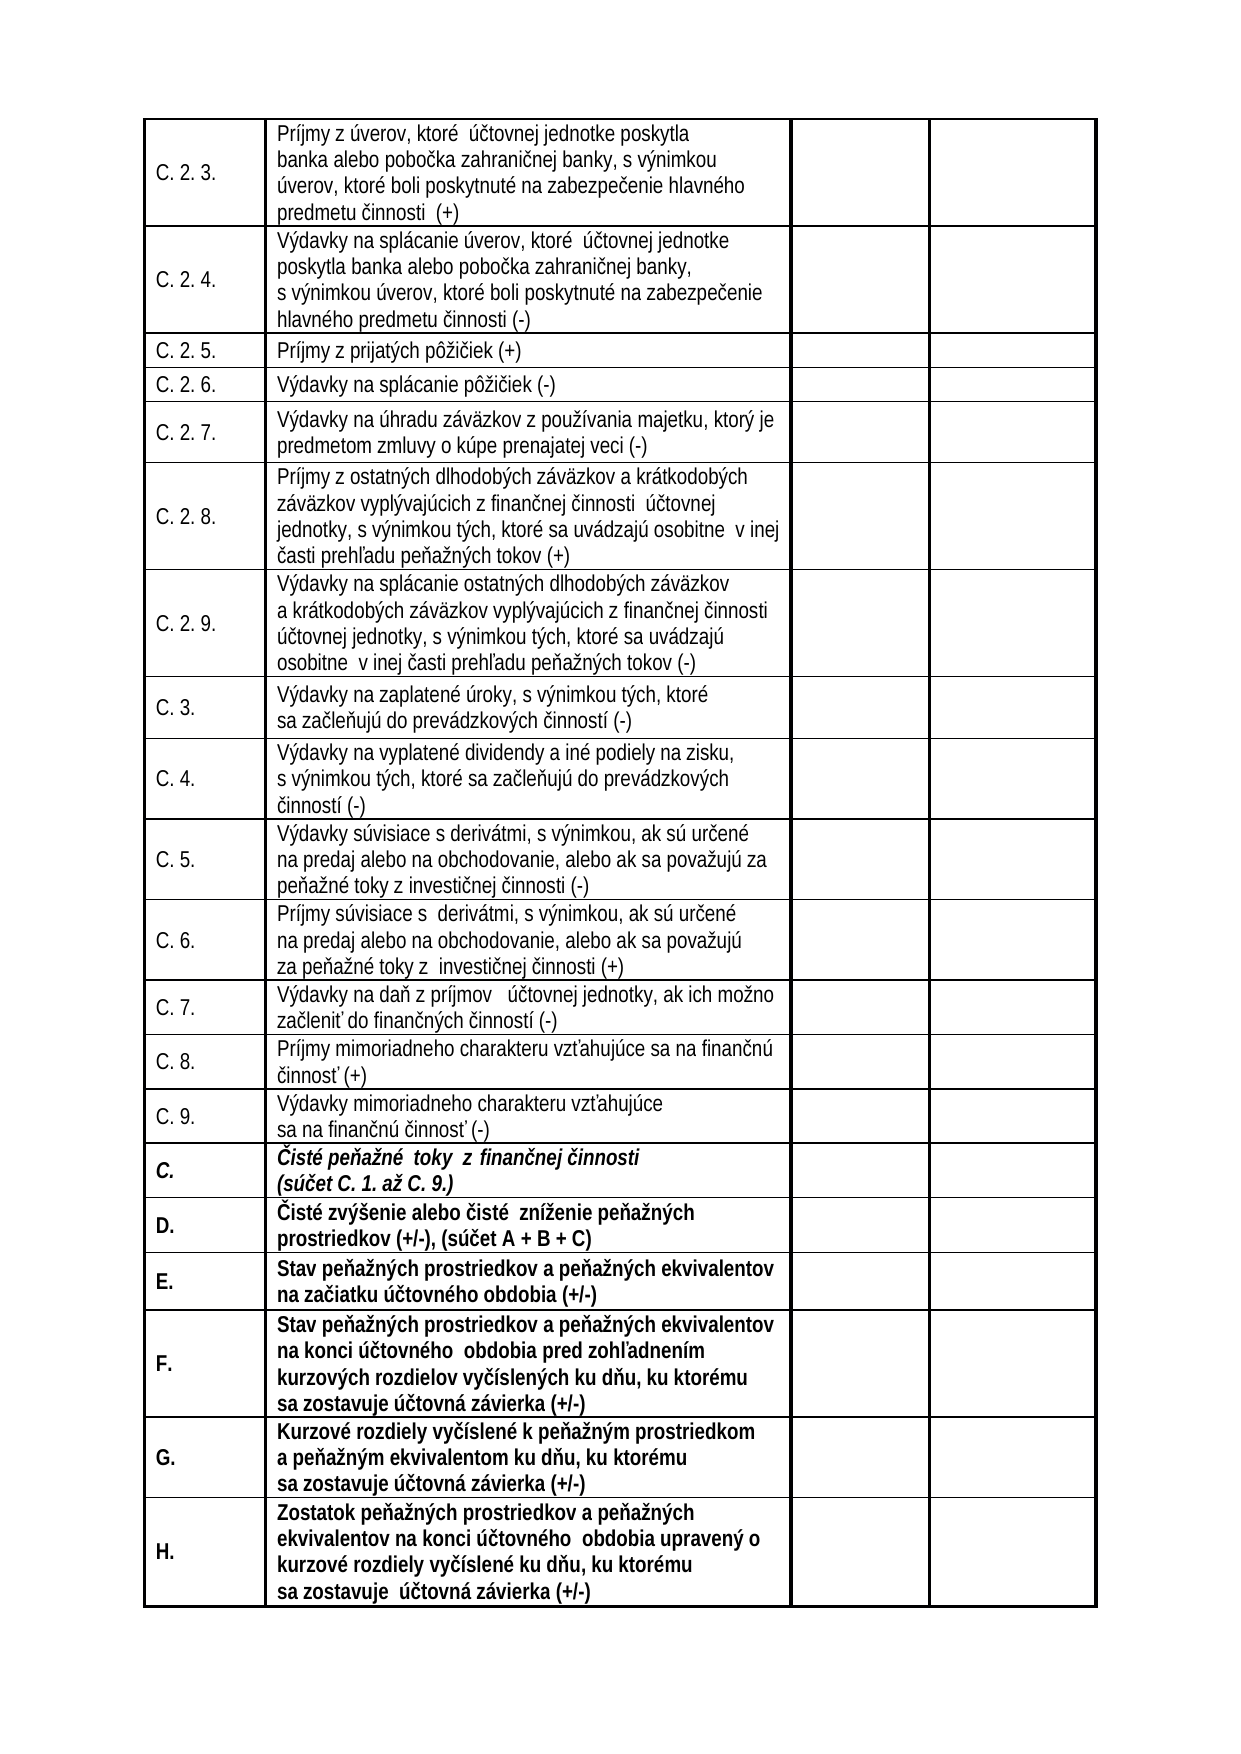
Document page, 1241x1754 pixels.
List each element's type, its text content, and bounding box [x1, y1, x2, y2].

table_cell [931, 368, 1094, 401]
table_cell Výdavky súvisiace s derivátmi, s výnimkou, ak sú určené na predaj alebo na obchodovanie, alebo ak sa považujú za peňažné toky z investičnej činnosti (-) [267, 820, 789, 899]
table_cell [793, 1090, 928, 1142]
table_cell [931, 570, 1094, 676]
table_cell Príjmy z ostatných dlhodobých záväzkov a krátkodobých záväzkov vyplývajúcich z finančnej činnosti účtovnej jednotky, s výnimkou tých, ktoré sa uvádzajú osobitne v inej časti prehľadu peňažných tokov (+) [267, 463, 789, 569]
table_cell [931, 981, 1094, 1034]
table_cell C. 2. 8. [146, 463, 264, 569]
table_cell C. 2. 3. [146, 120, 264, 225]
table_cell [931, 1311, 1094, 1416]
table_cell F. [146, 1311, 264, 1416]
table_cell [793, 368, 928, 401]
table_cell Stav peňažných prostriedkov a peňažných ekvivalentov na konci účtovného obdobia pred zohľadnením kurzových rozdielov vyčíslených ku dňu, ku ktorému sa zostavuje účtovná závierka (+/-) [267, 1311, 789, 1416]
table_cell [931, 739, 1094, 818]
table_cell [931, 677, 1094, 737]
table_cell [931, 120, 1094, 225]
table_cell [793, 1418, 928, 1497]
table_cell Stav peňažných prostriedkov a peňažných ekvivalentov na začiatku účtovného obdobia (+/-) [267, 1253, 789, 1309]
table_cell [793, 981, 928, 1034]
table_cell Kurzové rozdiely vyčíslené k peňažným prostriedkom a peňažným ekvivalentom ku dňu, ku ktorému sa zostavuje účtovná závierka (+/-) [267, 1418, 789, 1497]
table_cell [793, 1498, 928, 1604]
table_cell Príjmy z prijatých pôžičiek (+) [267, 334, 789, 366]
table_cell [931, 1090, 1094, 1142]
table_cell [931, 1418, 1094, 1497]
table_cell [931, 1253, 1094, 1309]
table_cell C. 9. [146, 1090, 264, 1142]
table_cell [793, 677, 928, 737]
table_cell C. [146, 1144, 264, 1196]
table_cell [931, 820, 1094, 899]
table_cell [931, 1498, 1094, 1604]
table_cell Výdavky na zaplatené úroky, s výnimkou tých, ktoré sa začleňujú do prevádzkových činností (-) [267, 677, 789, 737]
table_cell Príjmy súvisiace s derivátmi, s výnimkou, ak sú určené na predaj alebo na obchodovanie, alebo ak sa považujú za peňažné toky z investičnej činnosti (+) [267, 900, 789, 979]
table_cell [931, 1198, 1094, 1252]
table_cell Výdavky na splácanie pôžičiek (-) [267, 368, 789, 401]
table_cell [793, 1311, 928, 1416]
table_cell D. [146, 1198, 264, 1252]
table_cell [793, 227, 928, 332]
table_cell G. [146, 1418, 264, 1497]
table_cell [793, 402, 928, 462]
table_cell Príjmy mimoriadneho charakteru vzťahujúce sa na finančnú činnosť (+) [267, 1035, 789, 1088]
table_cell C. 2. 6. [146, 368, 264, 401]
table_cell Výdavky na splácanie ostatných dlhodobých záväzkov a krátkodobých záväzkov vyplývajúcich z finančnej činnosti účtovnej jednotky, s výnimkou tých, ktoré sa uvádzajú osobitne v inej časti prehľadu peňažných tokov (-) [267, 570, 789, 676]
table_cell Výdavky na daň z príjmov účtovnej jednotky, ak ich možno začleniť do finančných činností (-) [267, 981, 789, 1034]
table_cell C. 6. [146, 900, 264, 979]
table_cell C. 3. [146, 677, 264, 737]
table_cell [793, 1144, 928, 1196]
table_cell Výdavky na úhradu záväzkov z používania majetku, ktorý je predmetom zmluvy o kúpe prenajatej veci (-) [267, 402, 789, 462]
table_cell E. [146, 1253, 264, 1309]
table_cell Čisté peňažné toky z finančnej činnosti (súčet C. 1. až C. 9.) [267, 1144, 789, 1196]
table_cell [793, 1035, 928, 1088]
table_cell Zostatok peňažných prostriedkov a peňažných ekvivalentov na konci účtovného obdobia upravený o kurzové rozdiely vyčíslené ku dňu, ku ktorému sa zostavuje účtovná závierka (+/-) [267, 1498, 789, 1604]
table_cell [931, 463, 1094, 569]
table_cell [793, 1198, 928, 1252]
table_cell Výdavky na vyplatené dividendy a iné podiely na zisku, s výnimkou tých, ktoré sa začleňujú do prevádzkových činností (-) [267, 739, 789, 818]
table_cell C. 5. [146, 820, 264, 899]
table_cell [793, 900, 928, 979]
table_cell [931, 1144, 1094, 1196]
table_cell C. 2. 7. [146, 402, 264, 462]
table_cell [931, 900, 1094, 979]
table_cell [793, 739, 928, 818]
table_cell [793, 820, 928, 899]
table_cell C. 4. [146, 739, 264, 818]
table_cell C. 7. [146, 981, 264, 1034]
table_cell H. [146, 1498, 264, 1604]
table_cell [793, 1253, 928, 1309]
table_cell [931, 227, 1094, 332]
table_cell Výdavky mimoriadneho charakteru vzťahujúce sa na finančnú činnosť (-) [267, 1090, 789, 1142]
table_cell [793, 570, 928, 676]
table_cell Čisté zvýšenie alebo čisté zníženie peňažných prostriedkov (+/-), (súčet A + B + C) [267, 1198, 789, 1252]
table_cell [931, 1035, 1094, 1088]
table_cell C. 2. 9. [146, 570, 264, 676]
table_cell Výdavky na splácanie úverov, ktoré účtovnej jednotke poskytla banka alebo pobočka zahraničnej banky, s výnimkou úverov, ktoré boli poskytnuté na zabezpečenie hlavného predmetu činnosti (-) [267, 227, 789, 332]
table_cell C. 2. 4. [146, 227, 264, 332]
table_cell Príjmy z úverov, ktoré účtovnej jednotke poskytla banka alebo pobočka zahraničnej banky, s výnimkou úverov, ktoré boli poskytnuté na zabezpečenie hlavného predmetu činnosti (+) [267, 120, 789, 225]
table_cell [931, 402, 1094, 462]
table_cell [793, 120, 928, 225]
table_cell [931, 334, 1094, 366]
table_cell C. 8. [146, 1035, 264, 1088]
table_cell [793, 463, 928, 569]
table_cell C. 2. 5. [146, 334, 264, 366]
table_cell [793, 334, 928, 366]
